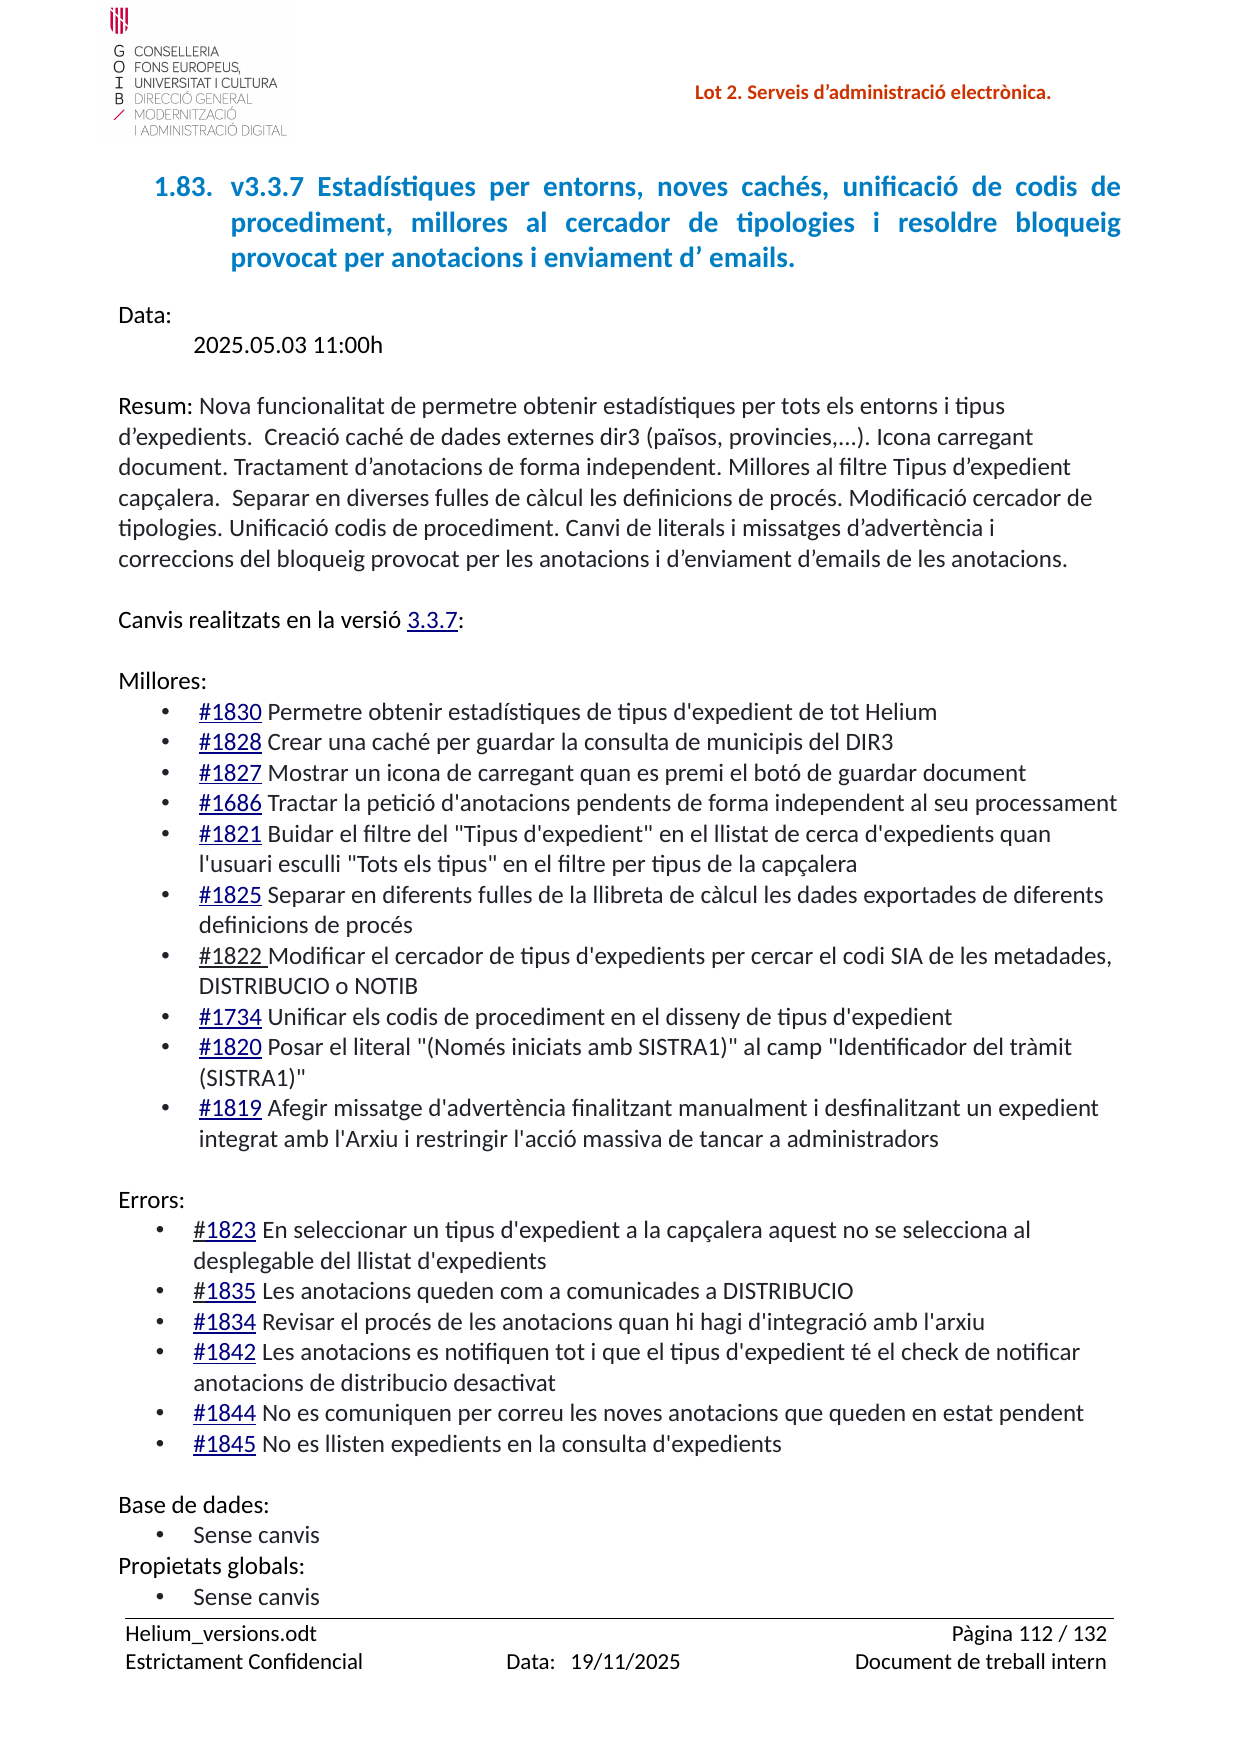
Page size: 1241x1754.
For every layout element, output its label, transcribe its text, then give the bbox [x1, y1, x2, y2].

list #1827 Mostrar un icona de carregant quan es premi el botó de guardar document [161, 757, 1122, 787]
text Errors: [118, 1184, 1122, 1214]
text Canvis realitzats en la versió 3.3.7: [118, 604, 1122, 634]
list #1835 Les anotacions queden com a comunicades a DISTRIBUCIO [156, 1276, 1122, 1306]
list #1823 En seleccionar un tipus d'expedient a la capçalera aquest no se selecciona al desplegable del llistat d'expedients [156, 1214, 1122, 1276]
subtitle v3.3.7 Estadístiques per entorns, noves cachés, unificació de codis de procediment, millores al cercador de tipologies i resoldre bloqueig provocat per anotacions i enviament d’ emails. [153, 168, 1122, 275]
list #1819 Afegir missatge d'advertència finalitzant manualment i desfinalitzant un expedient integrat amb l'Arxiu i restringir l'acció massiva de tancar a administradors [161, 1092, 1122, 1153]
text Millores: [118, 665, 1122, 696]
list #1842 Les anotacions es notifiquen tot i que el tipus d'expedient té el check de notificar anotacions de distribucio desactivat [156, 1337, 1122, 1398]
list #1845 No es llisten expedients en la consulta d'expedients [156, 1428, 1122, 1459]
text Base de dades: [118, 1489, 1122, 1520]
list #1825 Separar en diferents fulles de la llibreta de càlcul les dades exportades de diferents definicions de procés [161, 879, 1122, 940]
list #1822 Modificar el cercador de tipus d'expedients per cercar el codi SIA de les metadades, DISTRIBUCIO o NOTIB [161, 940, 1122, 1001]
list #1830 Permetre obtenir estadístiques de tipus d'expedient de tot Helium [161, 696, 1122, 726]
list #1734 Unificar els codis de procediment en el disseny de tipus d'expedient [161, 1001, 1122, 1031]
list #1686 Tractar la petició d'anotacions pendents de forma independent al seu processament [161, 787, 1122, 818]
text 2025.05.03 11:00h [118, 329, 1122, 360]
list #1844 No es comuniquen per correu les noves anotacions que queden en estat pendent [156, 1398, 1122, 1428]
list #1828 Crear una caché per guardar la consulta de municipis del DIR3 [161, 726, 1122, 757]
text Propietats globals: [118, 1550, 1122, 1581]
list #1820 Posar el literal "(Només iniciats amb SISTRA1)" al camp "Identificador del tràmit (SISTRA1)" [161, 1031, 1122, 1092]
list #1821 Buidar el filtre del "Tipus d'expedient" en el llistat de cerca d'expedients quan l'usuari esculli "Tots els tipus" en el filtre per tipus de la capçalera [161, 818, 1122, 879]
list Sense canvis [156, 1581, 1122, 1611]
picture [100, 0, 297, 144]
text Resum: Nova funcionalitat de permetre obtenir estadístiques per tots els entorns i tipus d’expedients. Creació caché de dades externes dir3 (països, provincies,...). Icona carregant document. Tractament d’anotacions de forma independent. Millores al filtre Tipus d’expedient capçalera. Separar en diverses fulles de càlcul les definicions de procés. Modificació cercador de tipologies. Unificació codis de procediment. Canvi de literals i missatges d’advertència i correccions del bloqueig provocat per les anotacions i d’enviament d’emails de les anotacions. [118, 390, 1122, 573]
list #1834 Revisar el procés de les anotacions quan hi hagi d'integració amb l'arxiu [156, 1306, 1122, 1337]
list Sense canvis [156, 1520, 1122, 1550]
text Data: [118, 299, 1122, 329]
